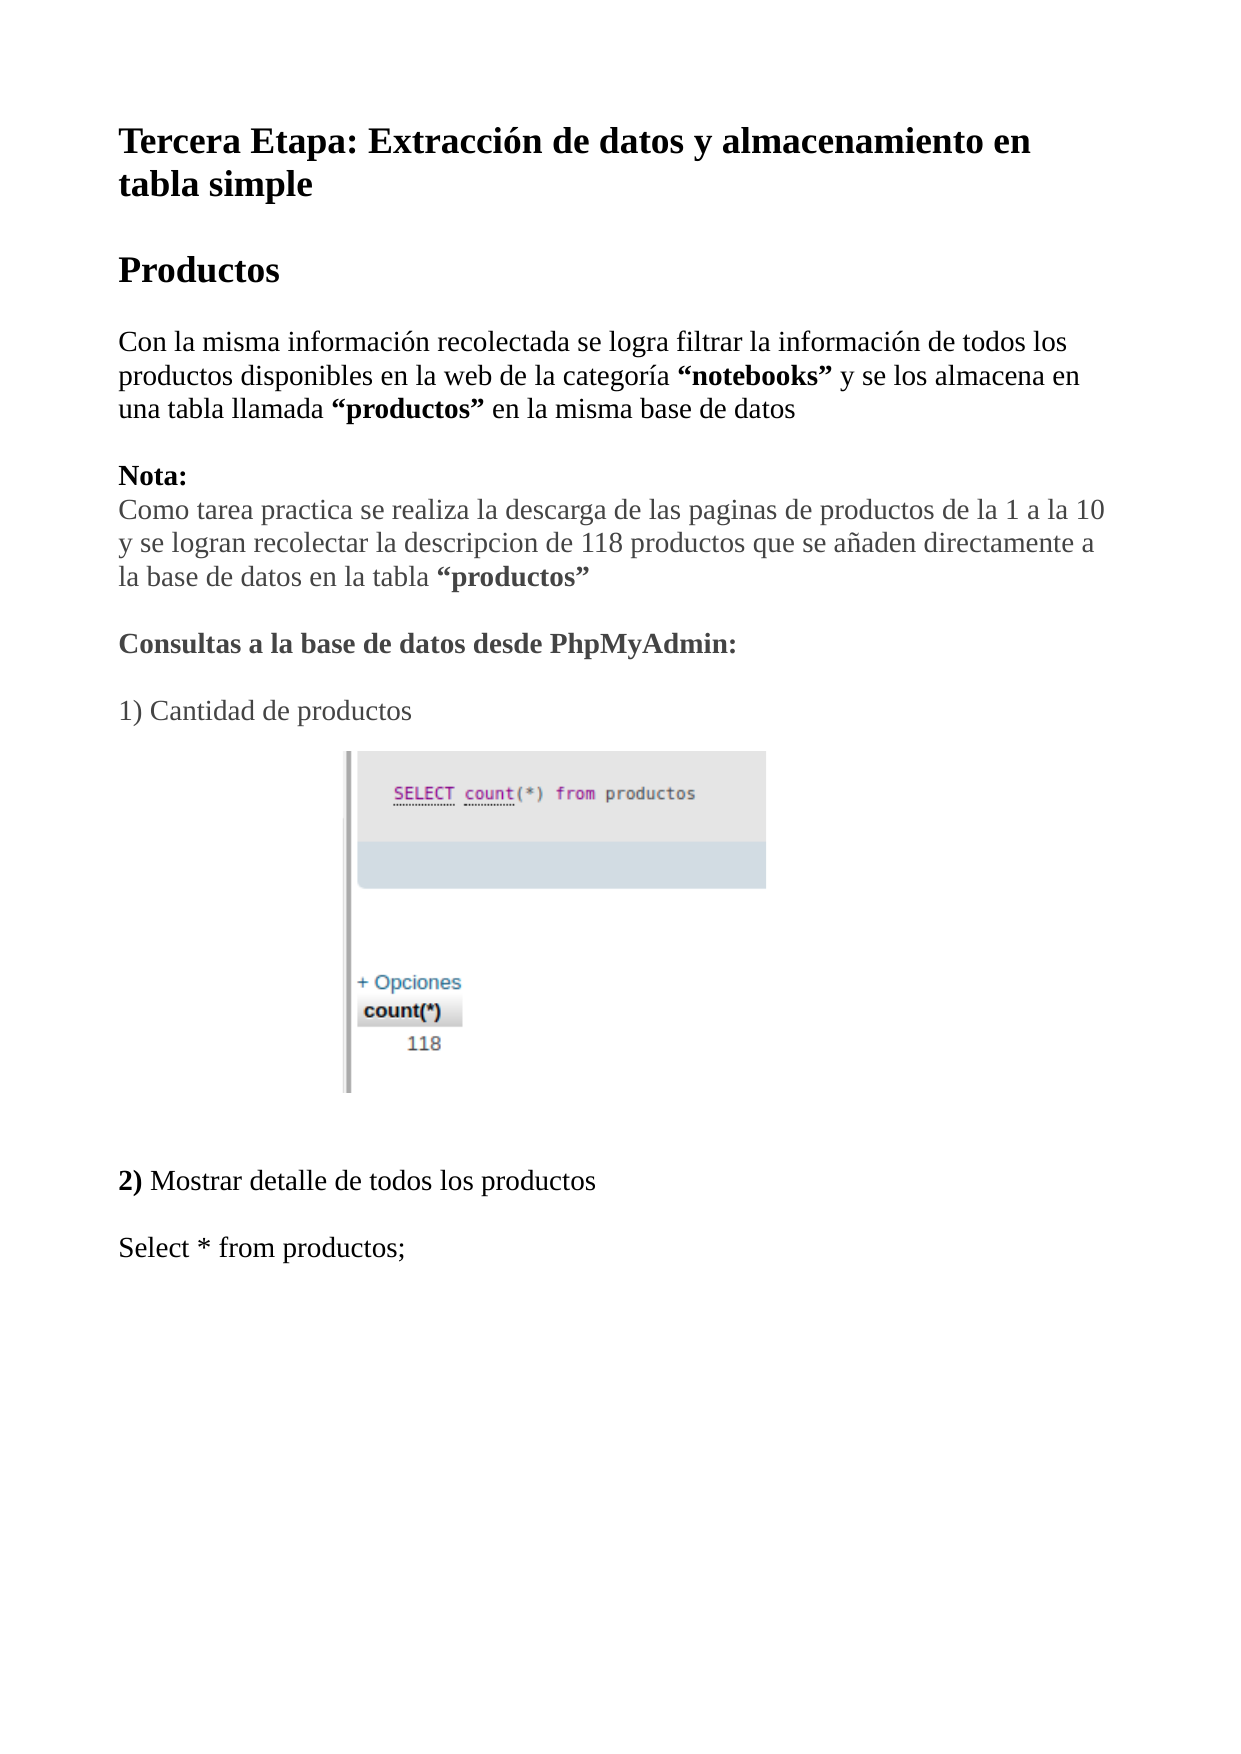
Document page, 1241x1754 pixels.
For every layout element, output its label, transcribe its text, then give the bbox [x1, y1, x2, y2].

text 1) Cantidad de productos [118, 693, 1122, 727]
text Nota: [118, 458, 1122, 492]
text Select * from productos; [118, 1230, 1122, 1263]
text Como tarea practica se realiza la descarga de las paginas de productos de la 1 a la 10 y se logran recolectar la descripcion de 118 productos que se añaden directamente a la base de datos en la tabla “productos” [118, 492, 1122, 592]
text Productos [118, 247, 1122, 291]
text Consultas a la base de datos desde PhpMyAdmin: [118, 626, 1122, 659]
picture [342, 751, 767, 1093]
text Tercera Etapa: Extracción de datos y almacenamiento en tabla simple [118, 118, 1122, 204]
text Con la misma información recolectada se logra filtrar la información de todos los productos disponibles en la web de la categoría “notebooks” y se los almacena en una tabla llamada “productos” en la misma base de datos [118, 324, 1122, 425]
text 2) Mostrar detalle de todos los productos [118, 1163, 1122, 1196]
